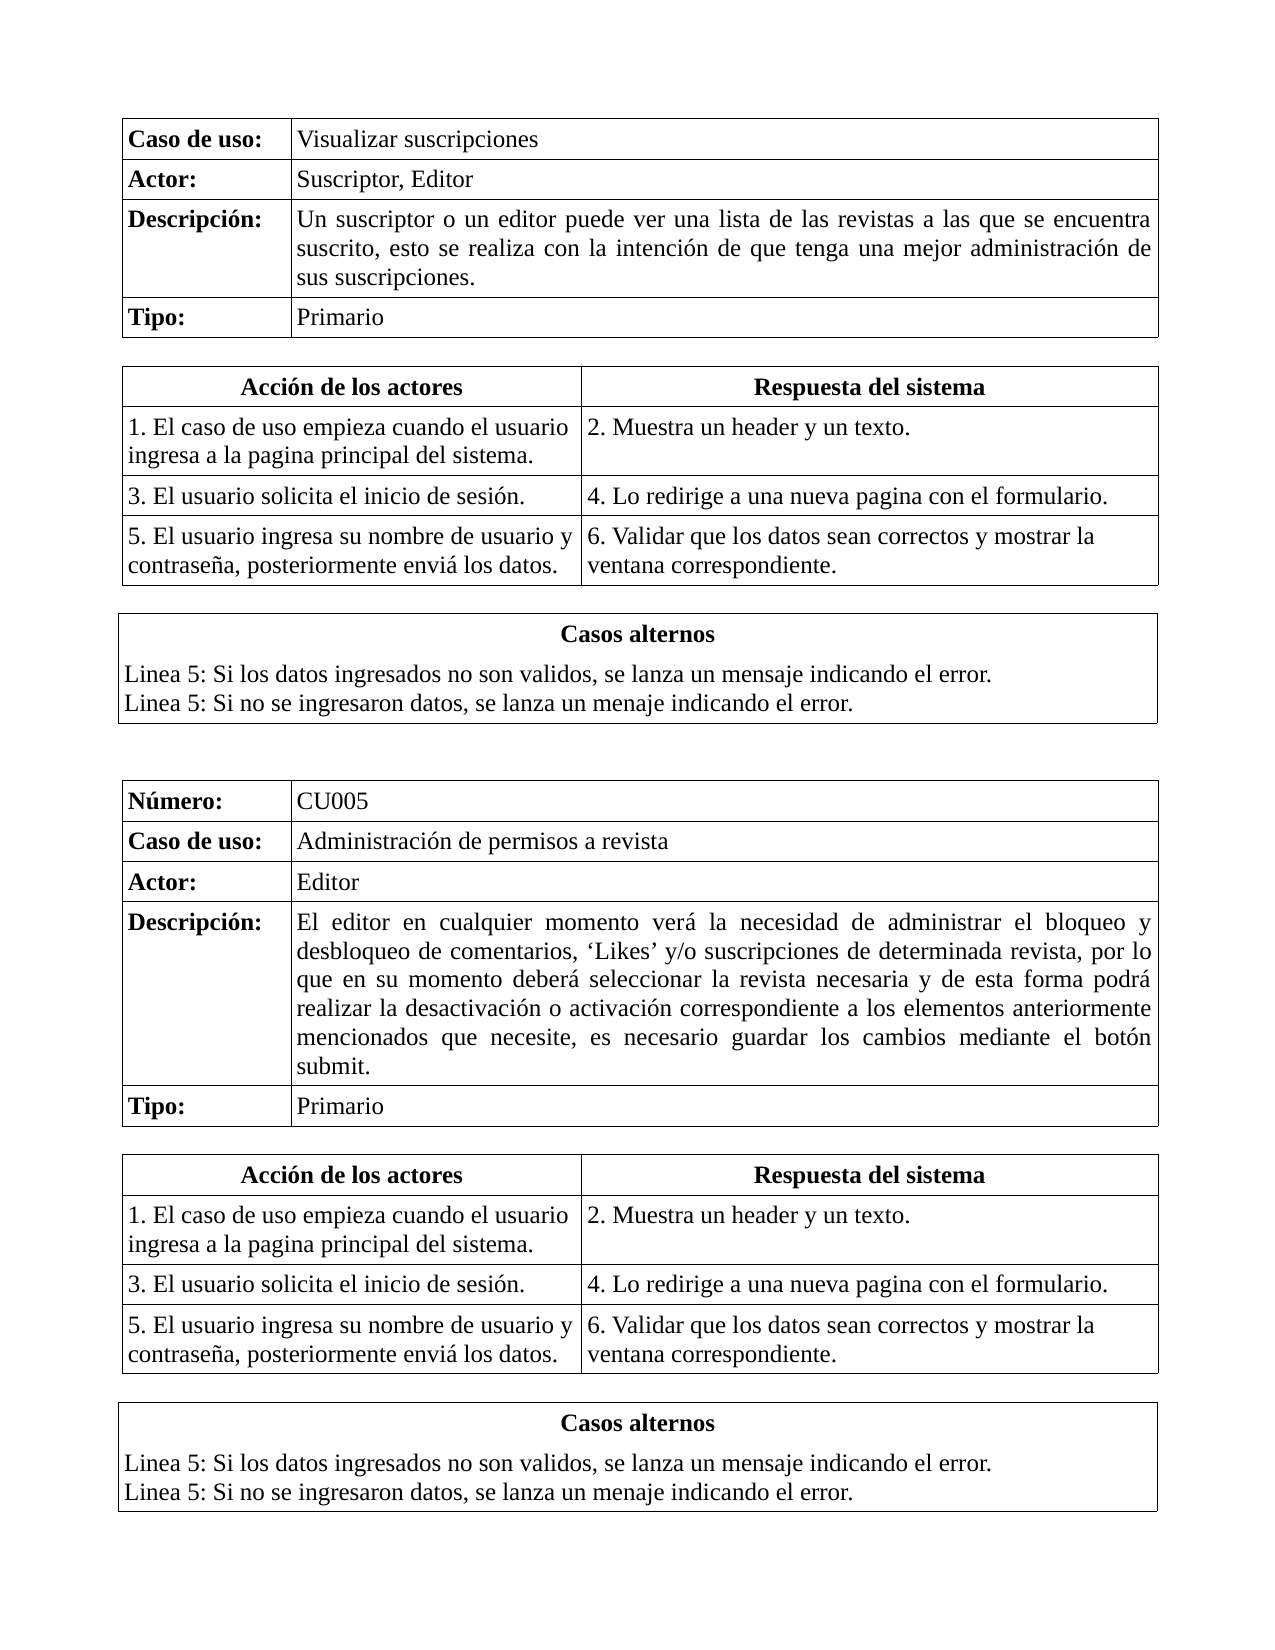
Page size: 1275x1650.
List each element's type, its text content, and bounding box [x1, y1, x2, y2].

table_cell Editor [292, 862, 1158, 901]
table_cell 1. El caso de uso empieza cuando el usuario ingresa a la pagina principal del sistema. [123, 407, 581, 475]
table_cell Caso de uso: [123, 822, 291, 861]
table_cell Tipo: [123, 1086, 291, 1126]
table_cell El editor en cualquier momento verá la necesidad de administrar el bloqueo y desbloqueo de comentarios, ‘Likes’ y/o suscripciones de determinada revista, por lo que en su momento deberá seleccionar la revista necesaria y de esta forma podrá realizar la desactivación o activación correspondiente a los elementos anteriormente mencionados que necesite, es necesario guardar los cambios mediante el botón submit. [292, 902, 1158, 1085]
table_header Acción de los actores [123, 1155, 581, 1195]
table_cell 1. El caso de uso empieza cuando el usuario ingresa a la pagina principal del sistema. [123, 1196, 581, 1264]
table_cell Tipo: [123, 298, 291, 337]
table_cell Primario [292, 298, 1158, 337]
table_cell Administración de permisos a revista [292, 822, 1158, 861]
table_header Casos alternos [119, 1403, 1157, 1442]
table_cell Linea 5: Si los datos ingresados no son validos, se lanza un mensaje indicando el error. Linea 5: Si no se ingresaron datos, se lanza un menaje indicando el error. [119, 1442, 1157, 1511]
table_cell 4. Lo redirige a una nueva pagina con el formulario. [582, 476, 1158, 515]
table_header Respuesta del sistema [582, 367, 1158, 406]
table_cell Caso de uso: [123, 119, 291, 158]
table_cell 5. El usuario ingresa su nombre de usuario y contraseña, posteriormente enviá los datos. [123, 516, 581, 584]
table_cell 4. Lo redirige a una nueva pagina con el formulario. [582, 1265, 1158, 1304]
table_header Casos alternos [119, 614, 1157, 654]
table_cell 3. El usuario solicita el inicio de sesión. [123, 1265, 581, 1304]
table_cell Un suscriptor o un editor puede ver una lista de las revistas a las que se encuentra suscrito, esto se realiza con la intención de que tenga una mejor administración de sus suscripciones. [292, 200, 1158, 297]
table_cell 2. Muestra un header y un texto. [582, 1196, 1158, 1264]
table_cell Actor: [123, 160, 291, 199]
table_cell Primario [292, 1086, 1158, 1126]
table_header Número: [123, 781, 291, 821]
table_header Respuesta del sistema [582, 1155, 1158, 1195]
table_cell Suscriptor, Editor [292, 160, 1158, 199]
table_cell Linea 5: Si los datos ingresados no son validos, se lanza un mensaje indicando el error. Linea 5: Si no se ingresaron datos, se lanza un menaje indicando el error. [119, 654, 1157, 723]
table_cell Actor: [123, 862, 291, 901]
table_cell Visualizar suscripciones [292, 119, 1158, 158]
table_cell 5. El usuario ingresa su nombre de usuario y contraseña, posteriormente enviá los datos. [123, 1305, 581, 1373]
table_header Acción de los actores [123, 367, 581, 406]
table_cell 6. Validar que los datos sean correctos y mostrar la ventana correspondiente. [582, 1305, 1158, 1373]
table_cell 2. Muestra un header y un texto. [582, 407, 1158, 475]
table_cell Descripción: [123, 200, 291, 297]
table_header CU005 [292, 781, 1158, 821]
table_cell 3. El usuario solicita el inicio de sesión. [123, 476, 581, 515]
table_cell 6. Validar que los datos sean correctos y mostrar la ventana correspondiente. [582, 516, 1158, 584]
table_cell Descripción: [123, 902, 291, 1085]
